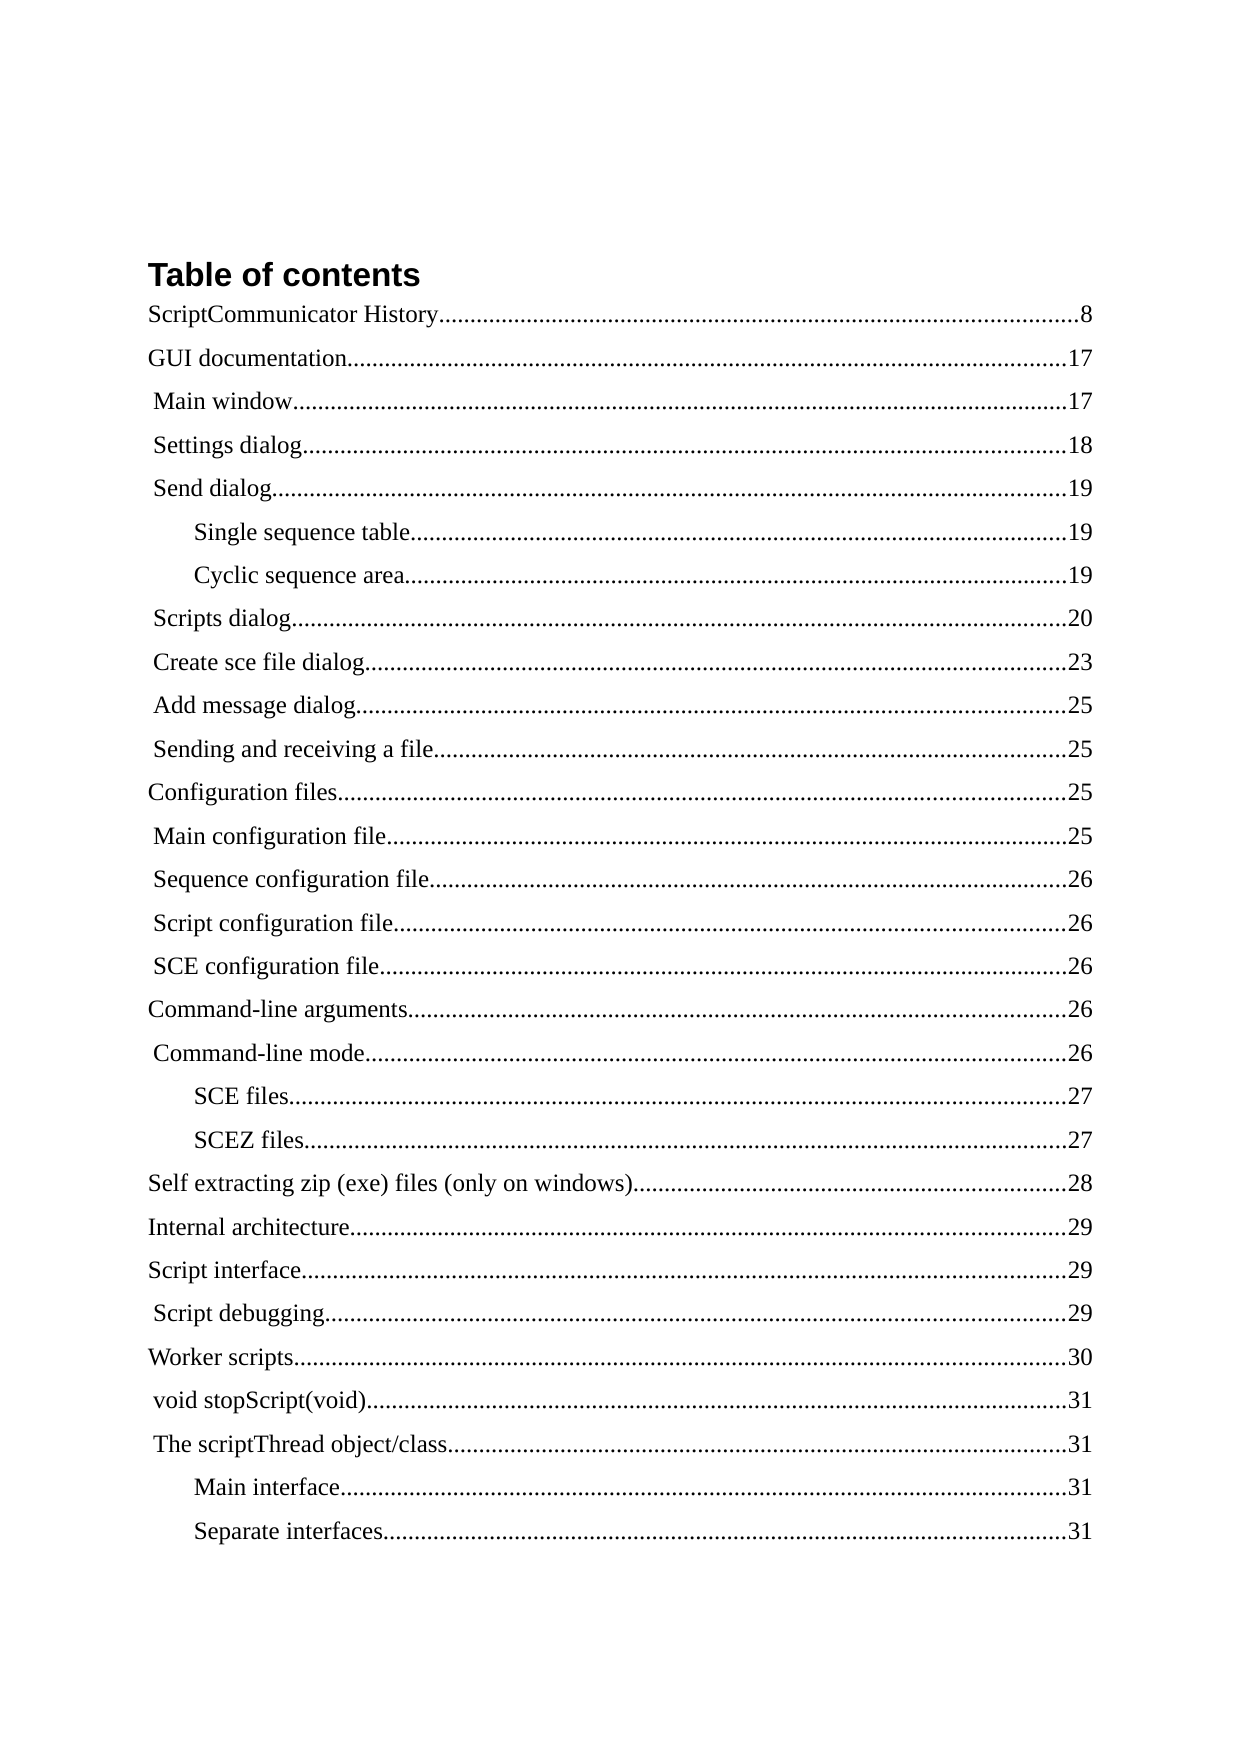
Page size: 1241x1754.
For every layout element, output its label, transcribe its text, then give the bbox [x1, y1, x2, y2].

text Worker scripts 30 [148, 1342, 1093, 1371]
text Internal architecture 29 [148, 1212, 1093, 1240]
text Self extracting zip (exe) files (only on windows) 28 [148, 1168, 1093, 1197]
text Create sce file dialog 23 [153, 647, 1093, 676]
text Scripts dialog 20 [153, 603, 1093, 632]
text GUI documentation 17 [148, 343, 1093, 372]
text Main window 17 [153, 386, 1093, 415]
text void stopScript(void) 31 [153, 1385, 1093, 1414]
text Main interface 31 [193, 1472, 1093, 1501]
text Command-line mode 26 [153, 1038, 1093, 1067]
text Command-line arguments 26 [148, 994, 1093, 1023]
subtitle Table of contents [148, 255, 1093, 294]
text Script debugging 29 [153, 1298, 1093, 1327]
text Add message dialog 25 [153, 690, 1093, 719]
text Send dialog 19 [153, 473, 1093, 502]
text Script interface 29 [148, 1255, 1093, 1284]
text Main configuration file 25 [153, 821, 1093, 849]
text Separate interfaces 31 [193, 1516, 1093, 1544]
text SCEZ files 27 [193, 1125, 1093, 1153]
text SCE files 27 [193, 1081, 1093, 1110]
text Single sequence table 19 [193, 517, 1093, 545]
text Script configuration file 26 [153, 908, 1093, 936]
text Sending and receiving a file 25 [153, 734, 1093, 763]
text The scriptThread object/class 31 [153, 1429, 1093, 1458]
text Sequence configuration file 26 [153, 864, 1093, 893]
text Configuration files 25 [148, 777, 1093, 806]
text ScriptCommunicator History 8 [148, 299, 1093, 328]
text SCE configuration file 26 [153, 951, 1093, 980]
text Cyclic sequence area 19 [193, 560, 1093, 589]
text Settings dialog 18 [153, 430, 1093, 458]
